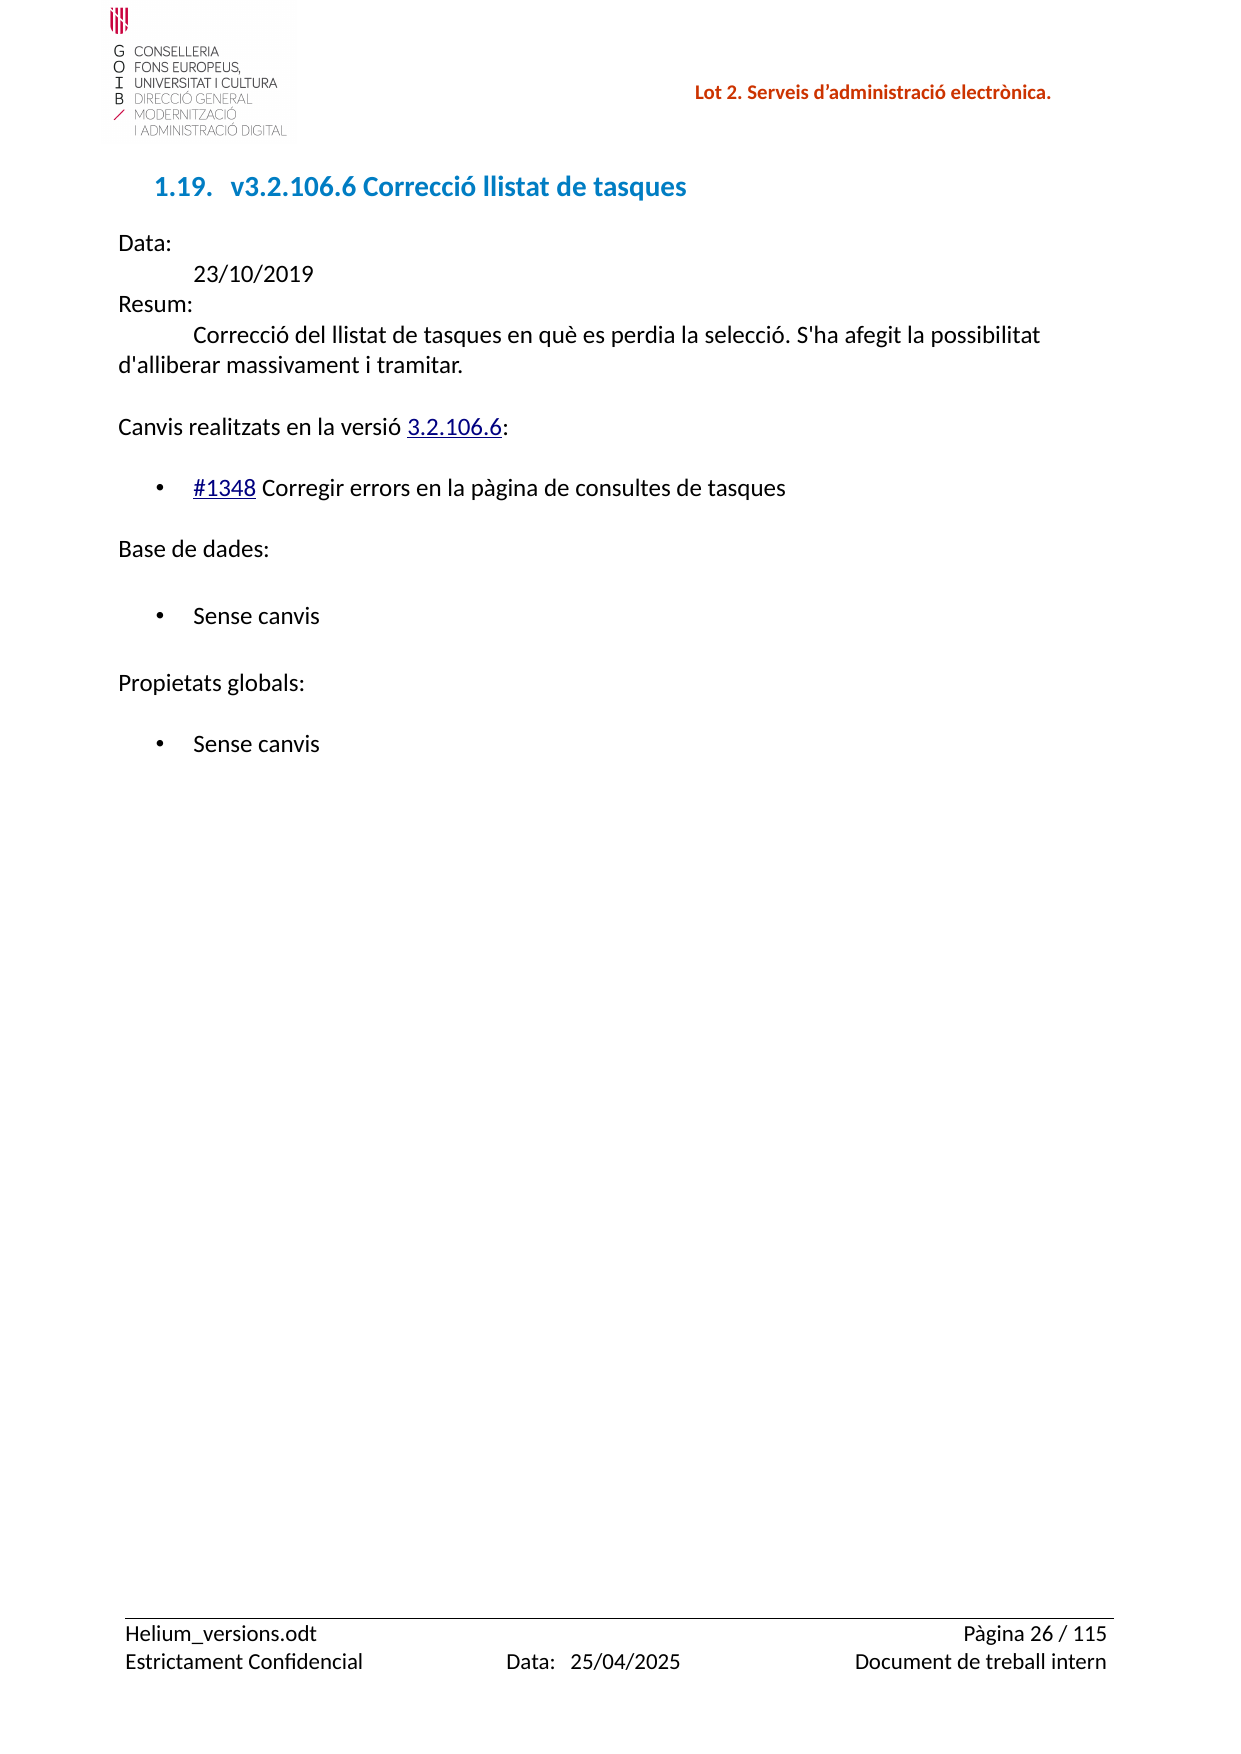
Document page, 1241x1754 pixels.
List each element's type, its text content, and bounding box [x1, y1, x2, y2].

text 23/10/2019 [118, 258, 1122, 289]
picture [100, 0, 297, 144]
text Base de dades: [118, 533, 1122, 563]
text Resum: [118, 289, 1122, 319]
text Data: [118, 228, 1122, 258]
list Sense canvis [156, 728, 1122, 758]
text Canvis realitzats en la versió 3.2.106.6: [118, 411, 1122, 441]
list #1348 Corregir errors en la pàgina de consultes de tasques [156, 472, 1122, 502]
list Sense canvis [156, 600, 1122, 630]
text Correcció del llistat de tasques en què es perdia la selecció. S'ha afegit la possibilitat d'alliberar massivament i tramitar. [118, 319, 1122, 380]
text Propietats globals: [118, 667, 1122, 697]
subtitle v3.2.106.6 Correcció llistat de tasques [153, 168, 1122, 204]
